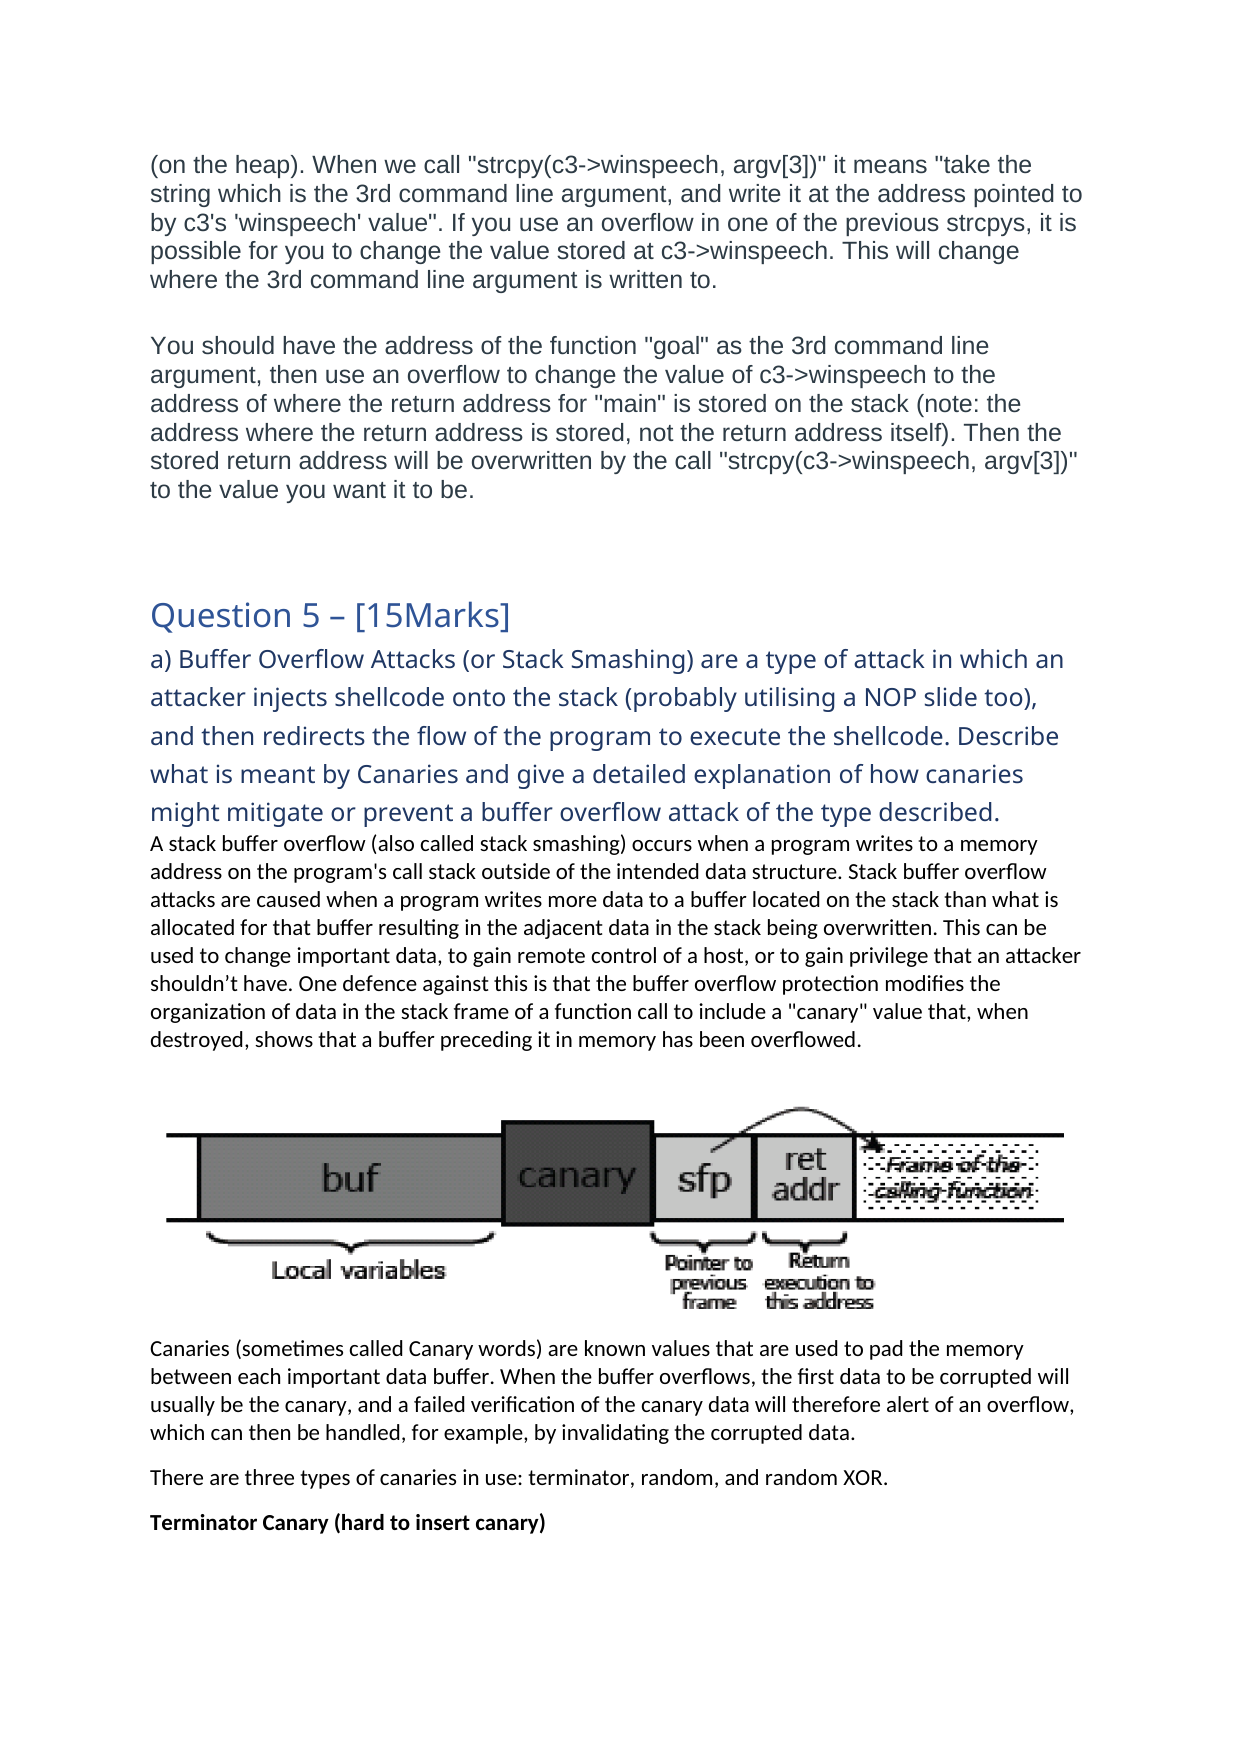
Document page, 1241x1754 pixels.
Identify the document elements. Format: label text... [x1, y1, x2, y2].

text You should have the address of the function "goal" as the 3rd command line argument, then use an overflow to change the value of c3->winspeech to the address of where the return address for "main" is stored on the stack (note: the address where the return address is stored, not the return address itself). Then the stored return address will be overwritten by the call "strcpy(c3->winspeech, argv[3])" to the value you want it to be. [150, 331, 1090, 504]
text A stack buffer overflow (also called stack smashing) occurs when a program writes to a memory address on the program's call stack outside of the intended data structure. Stack buffer overflow attacks are caused when a program writes more data to a buffer located on the stack than what is allocated for that buffer resulting in the adjacent data in the stack being overwritten. This can be used to change important data, to gain remote control of a host, or to gain privilege that an attacker shouldn’t have. One defence against this is that the buffer overflow protection modifies the organization of data in the stack frame of a function call to include a "canary" value that, when destroyed, shows that a buffer preceding it in memory has been overflowed. [150, 829, 1090, 1053]
text There are three types of canaries in use: terminator, random, and random XOR. [150, 1463, 1090, 1491]
text (on the heap). When we call "strcpy(c3->winspeech, argv[3])" it means "take the string which is the 3rd command line argument, and write it at the address pointed to by c3's 'winspeech' value". If you use an overflow in one of the previous strcpys, it is possible for you to change the value stored at c3->winspeech. This will change where the 3rd command line argument is written to. [150, 150, 1090, 294]
subtitle a) Buffer Overflow Attacks (or Stack Smashing) are a type of attack in which an [150, 642, 1090, 676]
subtitle might mitigate or prevent a buffer overflow attack of the type described. [150, 795, 1090, 829]
subtitle Question 5 – [15Marks] [150, 592, 1090, 638]
subtitle what is meant by Canaries and give a detailed explanation of how canaries [150, 756, 1090, 791]
subtitle and then redirects the flow of the program to execute the shellcode. Describe [150, 718, 1090, 752]
text Terminator Canary (hard to insert canary) [150, 1508, 1090, 1536]
subtitle attacker injects shellcode onto the stack (probably utilising a NOP slide too), [150, 680, 1090, 714]
text Canaries (sometimes called Canary words) are known values that are used to pad the memory between each important data buffer. When the buffer overflows, the first data to be corrupted will usually be the canary, and a failed verification of the canary data will therefore alert of an overflow, which can then be handled, for example, by invalidating the corrupted data. [150, 1334, 1090, 1447]
